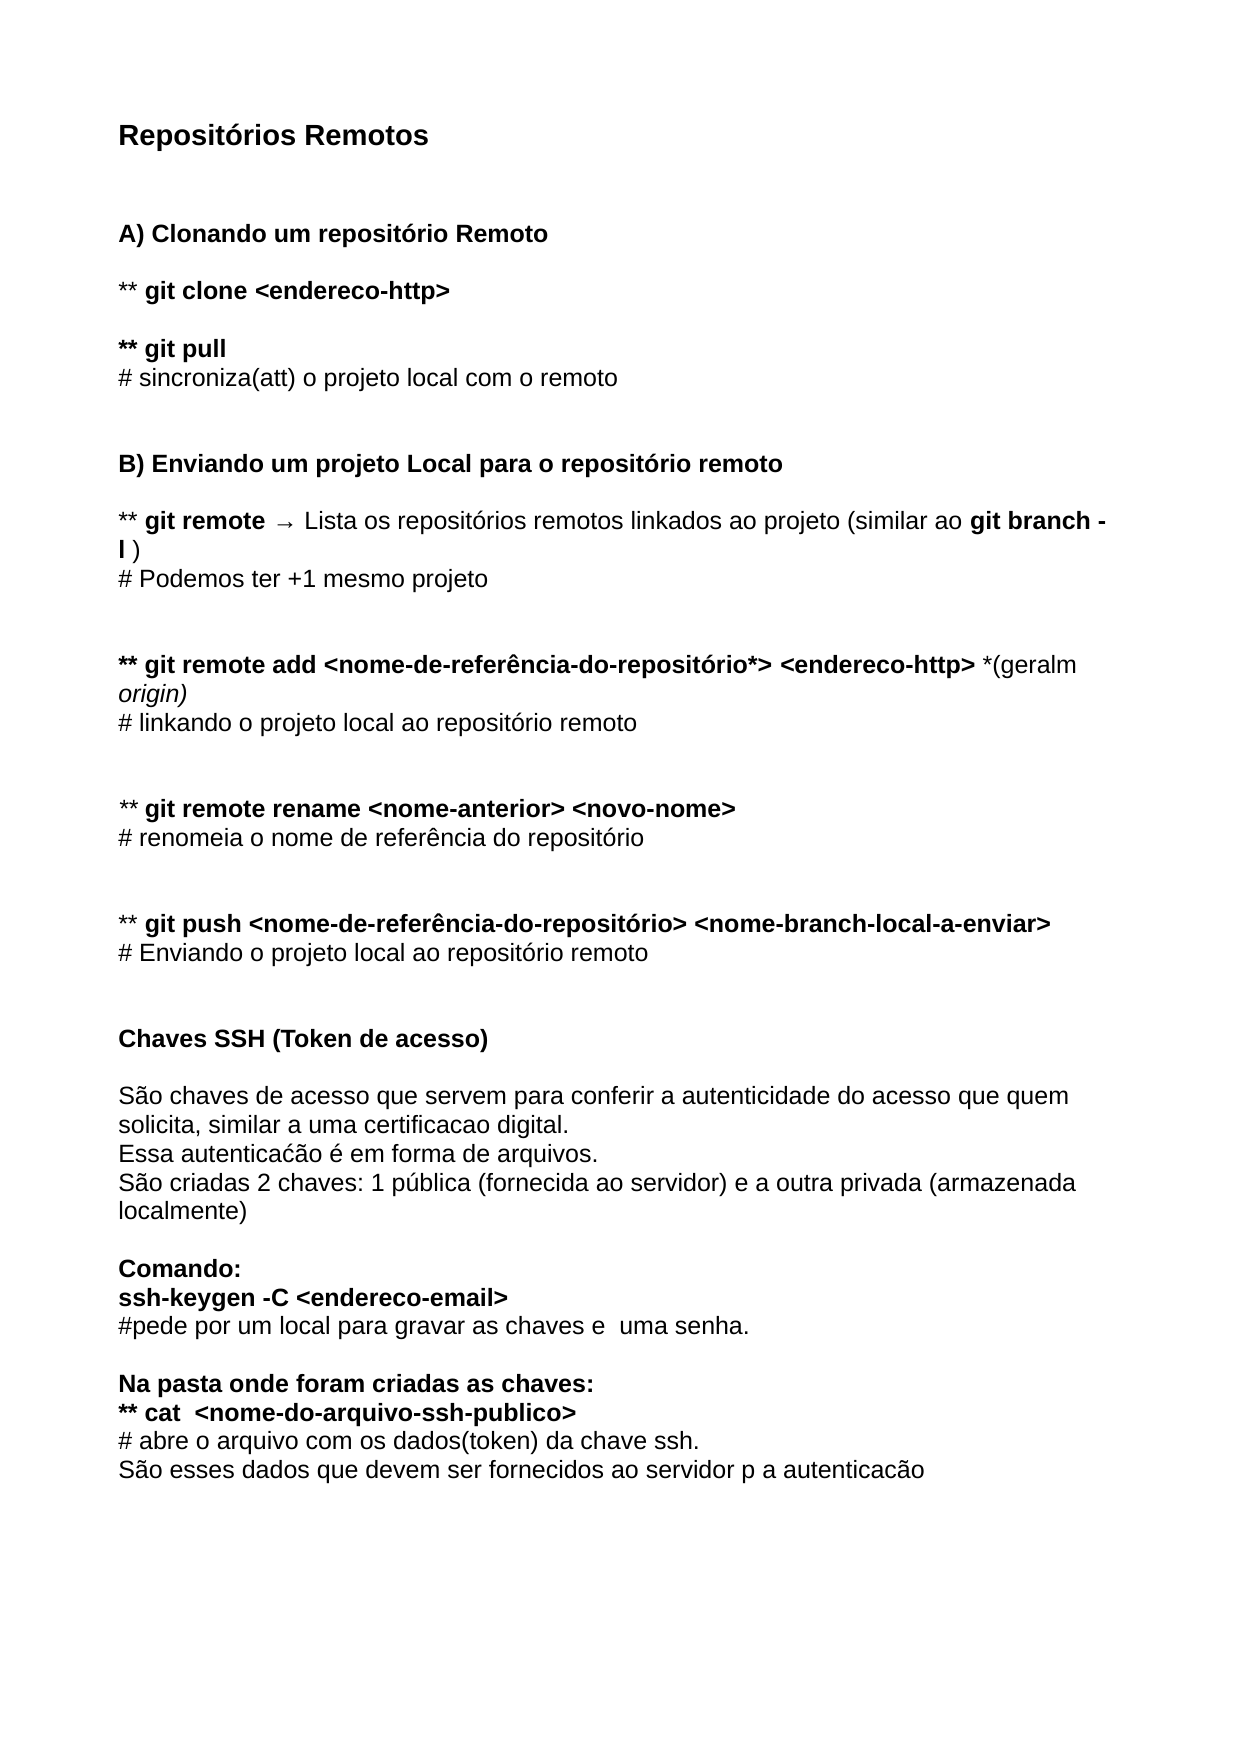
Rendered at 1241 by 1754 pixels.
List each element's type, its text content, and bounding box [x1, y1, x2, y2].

text São chaves de acesso que servem para conferir a autenticidade do acesso que quem solicita, similar a uma certificacao digital. [118, 1081, 1122, 1139]
text Comando: [118, 1254, 1122, 1282]
text ** git pull [118, 334, 1122, 362]
text Repositórios Remotos [118, 118, 1122, 152]
text São criadas 2 chaves: 1 pública (fornecida ao servidor) e a outra privada (armazenada localmente) [118, 1167, 1122, 1225]
text # abre o arquivo com os dados(token) da chave ssh. [118, 1426, 1122, 1455]
text # Podemos ter +1 mesmo projeto [118, 564, 1122, 592]
text ssh-keygen -C <endereco-email> [118, 1282, 1122, 1311]
text ** git push <nome-de-referência-do-repositório> <nome-branch-local-a-enviar> [118, 909, 1122, 937]
text ** git clone <endereco-http> [118, 276, 1122, 305]
text Na pasta onde foram criadas as chaves: [118, 1369, 1122, 1397]
text ** cat <nome-do-arquivo-ssh-publico> [118, 1397, 1122, 1426]
text # renomeia o nome de referência do repositório [118, 822, 1122, 851]
text # linkando o projeto local ao repositório remoto [118, 707, 1122, 736]
text ** git remote add <nome-de-referência-do-repositório*> <endereco-http> *(geralm origin) [118, 650, 1122, 707]
text São esses dados que devem ser fornecidos ao servidor p a autenticacão [118, 1455, 1122, 1484]
text A) Clonando um repositório Remoto [118, 219, 1122, 247]
text Chaves SSH (Token de acesso) [118, 1024, 1122, 1052]
text # Enviando o projeto local ao repositório remoto [118, 937, 1122, 966]
text # sincroniza(att) o projeto local com o remoto [118, 362, 1122, 391]
text ** git remote rename <nome-anterior> <novo-nome> [118, 794, 1122, 822]
text #pede por um local para gravar as chaves e uma senha. [118, 1311, 1122, 1340]
text Essa autenticaćão é em forma de arquivos. [118, 1139, 1122, 1167]
text B) Enviando um projeto Local para o repositório remoto [118, 449, 1122, 477]
text ** git remote → Lista os repositórios remotos linkados ao projeto (similar ao git branch -l ) [118, 506, 1122, 564]
